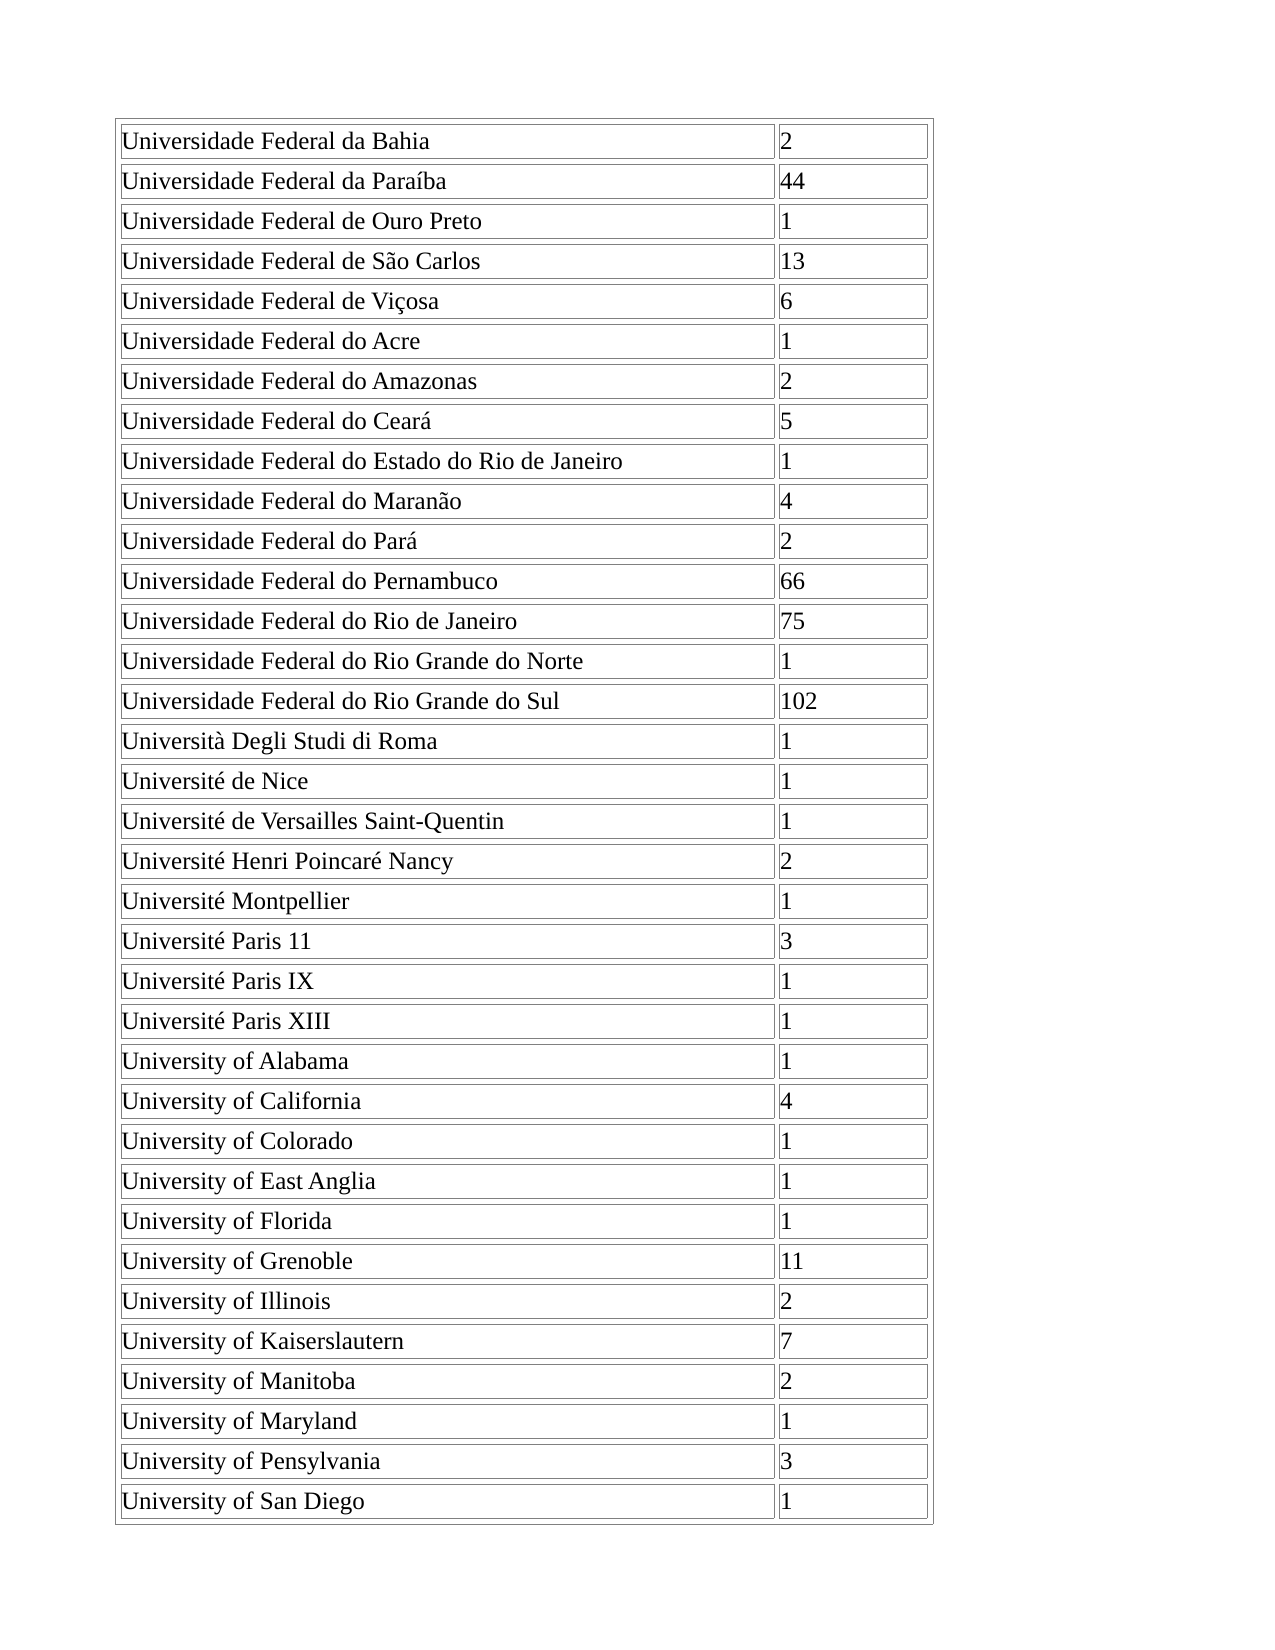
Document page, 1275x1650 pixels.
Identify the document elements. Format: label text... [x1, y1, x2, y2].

table_cell University of Maryland [118, 1398, 777, 1438]
table_cell 2 [777, 119, 930, 158]
table_cell 1 [777, 638, 930, 678]
table_cell 1 [777, 1158, 930, 1198]
table_cell 1 [777, 758, 930, 798]
table_cell Universidade Federal da Bahia [118, 119, 777, 158]
table_cell 1 [777, 198, 930, 238]
table_cell 7 [777, 1318, 930, 1358]
table_cell 2 [777, 838, 930, 878]
table_cell Universidade Federal do Rio Grande do Norte [118, 638, 777, 678]
table_cell Universidade Federal do Maranão [118, 478, 777, 518]
table_cell 1 [777, 318, 930, 358]
table_cell 1 [777, 1398, 930, 1438]
table_cell 4 [777, 478, 930, 518]
table_cell Universidade Federal do Acre [118, 318, 777, 358]
table_cell 2 [777, 1278, 930, 1318]
table_cell University of Grenoble [118, 1238, 777, 1278]
table_cell 1 [777, 1118, 930, 1158]
table_cell Université Montpellier [118, 878, 777, 918]
table_cell 1 [777, 798, 930, 838]
table_cell 13 [777, 238, 930, 278]
table_cell University of Pensylvania [118, 1438, 777, 1478]
table_cell Université Paris IX [118, 958, 777, 998]
table_cell University of California [118, 1078, 777, 1118]
table_cell Universidade Federal do Pernambuco [118, 558, 777, 598]
table_cell 4 [777, 1078, 930, 1118]
table_cell Universidade Federal da Paraíba [118, 158, 777, 198]
table_cell University of San Diego [118, 1478, 777, 1518]
table_cell 102 [777, 678, 930, 718]
table_cell Università Degli Studi di Roma [118, 718, 777, 758]
table_cell University of Manitoba [118, 1358, 777, 1398]
table_cell Universidade Federal de São Carlos [118, 238, 777, 278]
table_cell Universidade Federal do Rio de Janeiro [118, 598, 777, 638]
table_cell Universidade Federal de Viçosa [118, 278, 777, 318]
table_cell Université Henri Poincaré Nancy [118, 838, 777, 878]
table_cell 3 [777, 918, 930, 958]
table_cell 11 [777, 1238, 930, 1278]
table_cell 1 [777, 438, 930, 478]
table_cell Université Paris XIII [118, 998, 777, 1038]
table_cell 44 [777, 158, 930, 198]
table_cell 5 [777, 398, 930, 438]
table_cell 1 [777, 998, 930, 1038]
table_cell 2 [777, 1358, 930, 1398]
table_cell 1 [777, 718, 930, 758]
table_cell 1 [777, 1198, 930, 1238]
table_cell Universidade Federal do Rio Grande do Sul [118, 678, 777, 718]
table_cell Universidade Federal do Amazonas [118, 358, 777, 398]
table_cell University of Florida [118, 1198, 777, 1238]
table_cell Université de Nice [118, 758, 777, 798]
table_cell Université Paris 11 [118, 918, 777, 958]
table_cell University of Alabama [118, 1038, 777, 1078]
table_cell 75 [777, 598, 930, 638]
table_cell 3 [777, 1438, 930, 1478]
table_cell University of Kaiserslautern [118, 1318, 777, 1358]
table_cell 1 [777, 958, 930, 998]
table_cell Universidade Federal de Ouro Preto [118, 198, 777, 238]
table_cell 2 [777, 518, 930, 558]
table_cell 2 [777, 358, 930, 398]
table_cell 1 [777, 1478, 930, 1518]
table_cell University of Colorado [118, 1118, 777, 1158]
table_cell Université de Versailles Saint-Quentin [118, 798, 777, 838]
table_cell University of East Anglia [118, 1158, 777, 1198]
table_cell Universidade Federal do Estado do Rio de Janeiro [118, 438, 777, 478]
table_cell 1 [777, 1038, 930, 1078]
table_cell 6 [777, 278, 930, 318]
table_cell 1 [777, 878, 930, 918]
table_cell Universidade Federal do Pará [118, 518, 777, 558]
table_cell Universidade Federal do Ceará [118, 398, 777, 438]
table_cell 66 [777, 558, 930, 598]
table_cell University of Illinois [118, 1278, 777, 1318]
